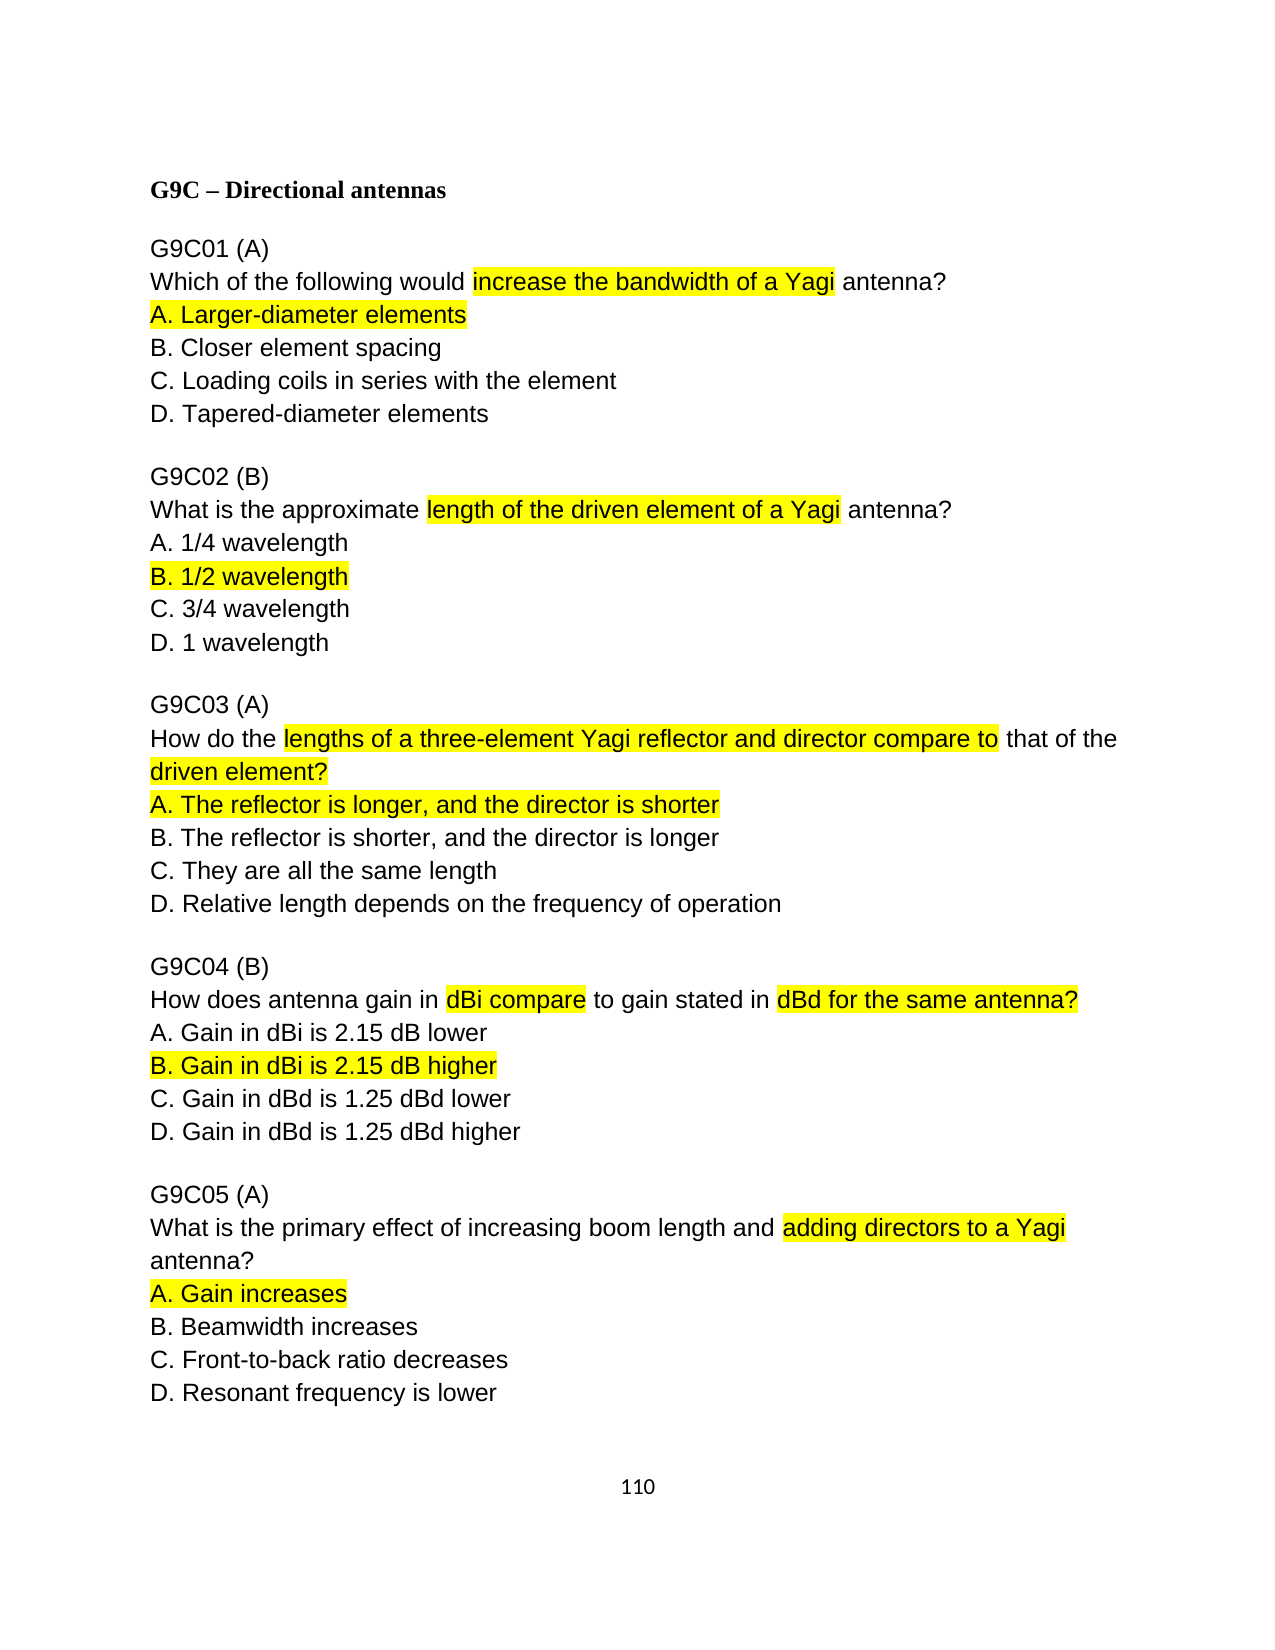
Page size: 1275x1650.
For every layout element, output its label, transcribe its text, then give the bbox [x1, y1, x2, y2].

text G9C03 (A) How do the lengths of a three-element Yagi reflector and director compare to that of the driven element? A. The reflector is longer, and the director is shorter B. The reflector is shorter, and the director is longer C. They are all the same length D. Relative length depends on the frequency of operation [150, 691, 1125, 917]
text G9C04 (B) How does antenna gain in dBi compare to gain stated in dBd for the same antenna? A. Gain in dBi is 2.15 dB lower B. Gain in dBi is 2.15 dB higher C. Gain in dBd is 1.25 dBd lower D. Gain in dBd is 1.25 dBd higher [150, 952, 1125, 1146]
text G9C01 (A) Which of the following would increase the bandwidth of a Yagi antenna? A. Larger-diameter elements B. Closer element spacing C. Loading coils in series with the element D. Tapered-diameter elements [150, 234, 1125, 428]
text G9C02 (B) What is the approximate length of the driven element of a Yagi antenna? A. 1/4 wavelength B. 1/2 wavelength C. 3/4 wavelength D. 1 wavelength [150, 462, 1125, 656]
text G9C05 (A) What is the primary effect of increasing boom length and adding directors to a Yagi antenna? A. Gain increases B. Beamwidth increases C. Front-to-back ratio decreases D. Resonant frequency is lower [150, 1180, 1125, 1407]
subtitle G9C – Directional antennas [150, 176, 1125, 204]
